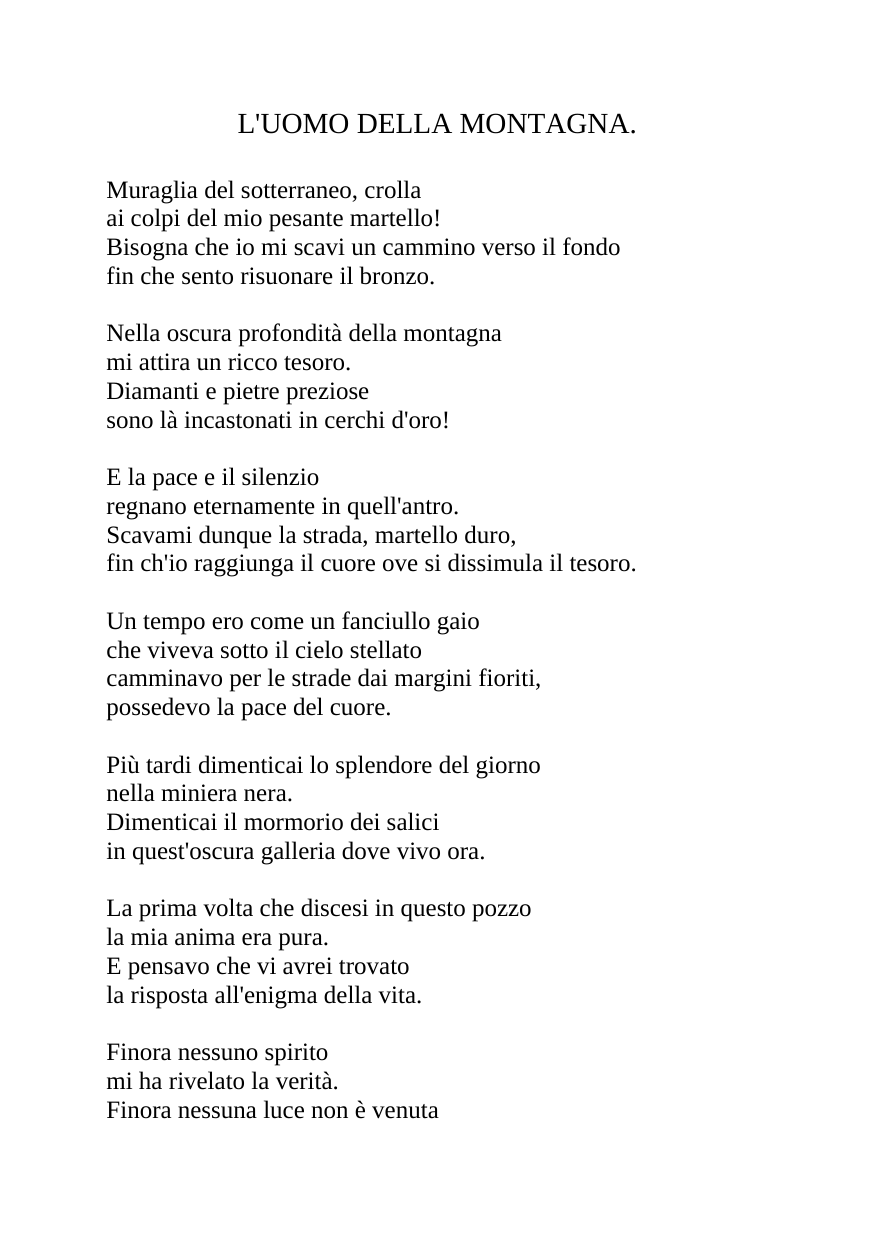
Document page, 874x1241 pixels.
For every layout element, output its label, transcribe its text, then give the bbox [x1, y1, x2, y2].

text Bisogna che io mi scavi un cammino verso il fondo [106, 232, 768, 261]
text Finora nessuno spirito [106, 1037, 768, 1066]
text sono là incastonati in cerchi d'oro! [106, 405, 768, 433]
text La prima volta che discesi in questo pozzo [106, 893, 768, 922]
text fin che sento risuonare il bronzo. [106, 261, 768, 290]
text nella miniera nera. [106, 778, 768, 807]
text Muraglia del sotterraneo, crolla [106, 175, 768, 203]
text ai colpi del mio pesante martello! [106, 203, 768, 232]
text la risposta all'enigma della vita. [106, 980, 768, 1008]
text Scavami dunque la strada, martello duro, [106, 520, 768, 548]
text regnano eternamente in quell'antro. [106, 491, 768, 520]
text mi ha rivelato la verità. [106, 1066, 768, 1095]
subtitle L'UOMO DELLA MONTAGNA. [106, 106, 768, 140]
text Finora nessuna luce non è venuta [106, 1095, 768, 1123]
text Dimenticai il mormorio dei salici [106, 807, 768, 836]
text fin ch'io raggiunga il cuore ove si dissimula il tesoro. [106, 548, 768, 577]
text possedevo la pace del cuore. [106, 692, 768, 721]
text E la pace e il silenzio [106, 462, 768, 491]
text mi attira un ricco tesoro. [106, 347, 768, 376]
text in quest'oscura galleria dove vivo ora. [106, 836, 768, 865]
text che viveva sotto il cielo stellato [106, 635, 768, 663]
text E pensavo che vi avrei trovato [106, 951, 768, 980]
text Un tempo ero come un fanciullo gaio [106, 606, 768, 635]
text la mia anima era pura. [106, 922, 768, 951]
text Più tardi dimenticai lo splendore del giorno [106, 750, 768, 778]
text Nella oscura profondità della montagna [106, 318, 768, 347]
text camminavo per le strade dai margini fioriti, [106, 663, 768, 692]
text Diamanti e pietre preziose [106, 376, 768, 405]
